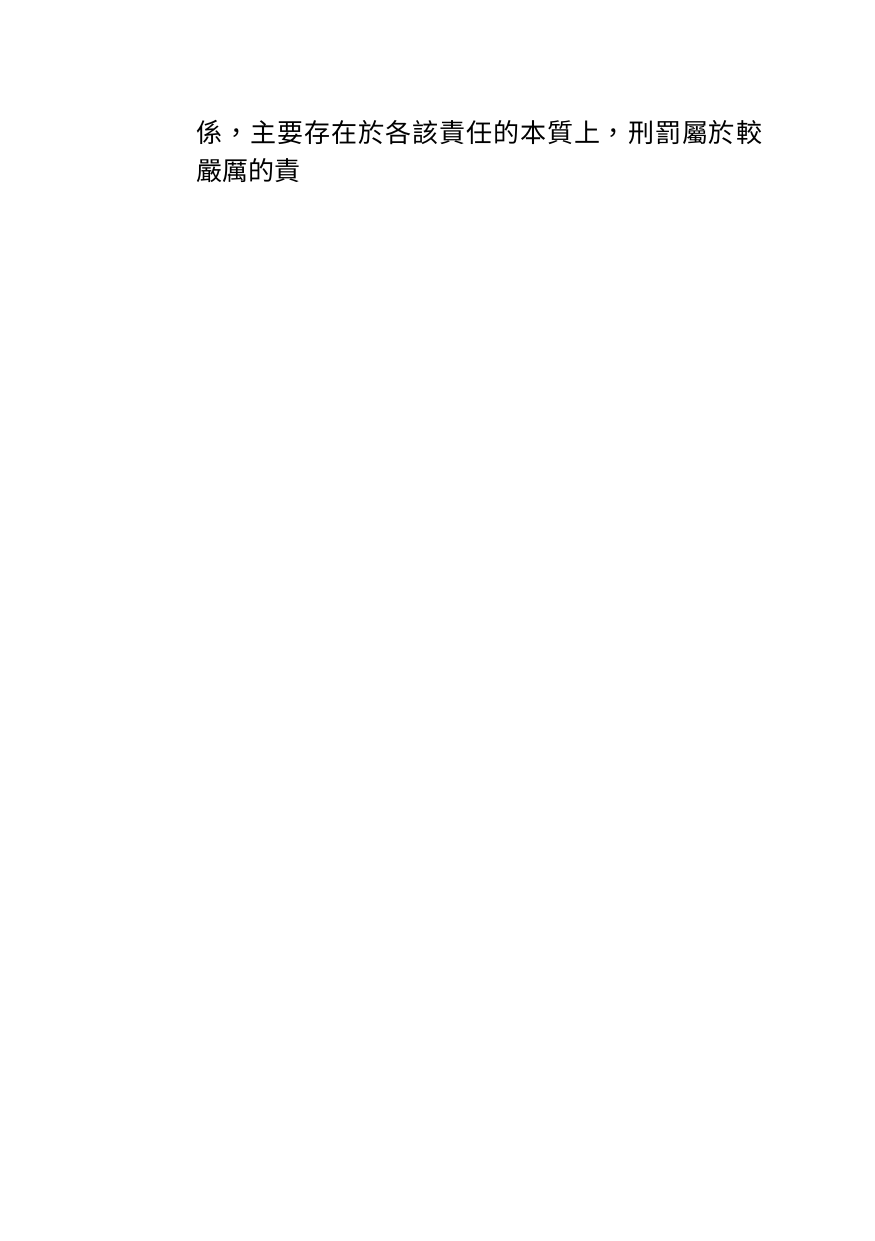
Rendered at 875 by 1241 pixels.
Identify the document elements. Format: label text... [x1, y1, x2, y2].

text 係，主要存在於各該責任的本質上，刑罰屬於較嚴厲的責 [196, 114, 762, 188]
